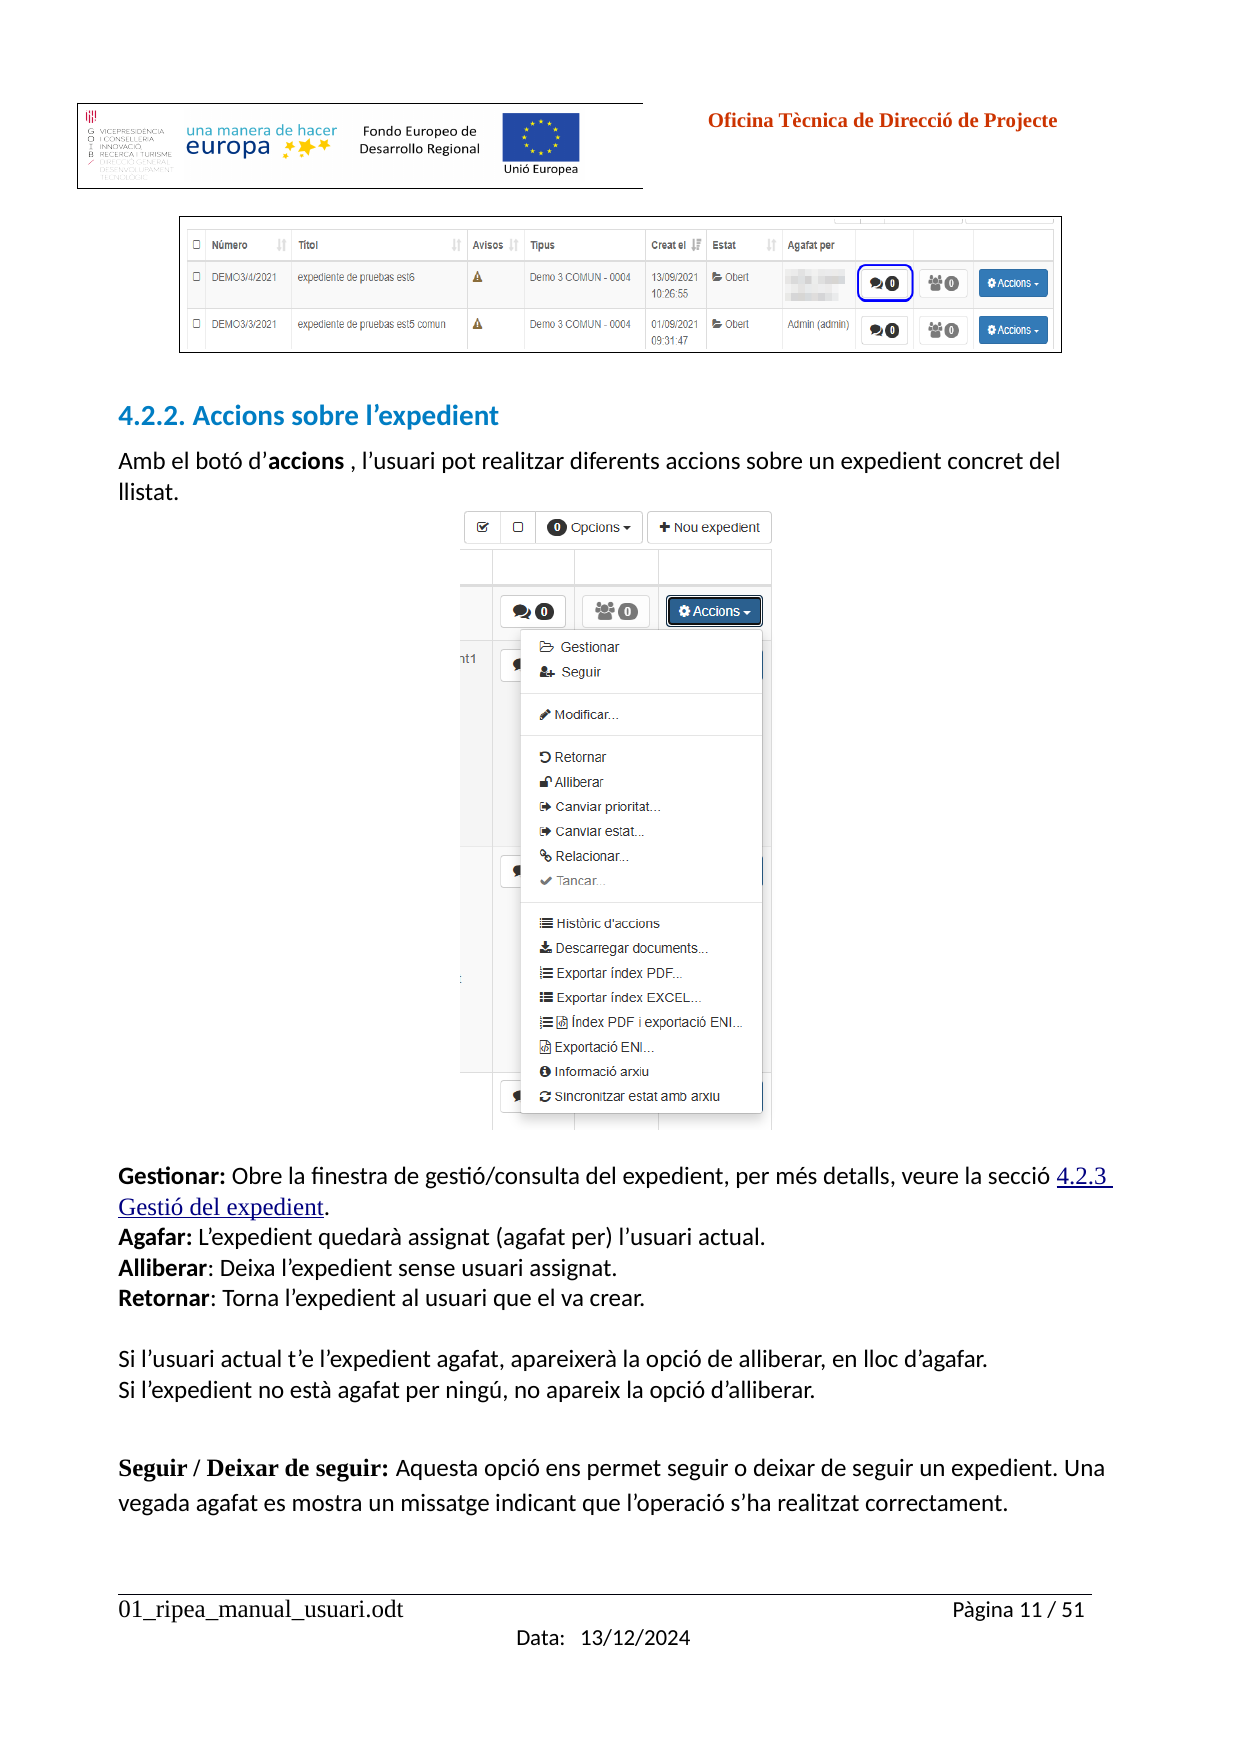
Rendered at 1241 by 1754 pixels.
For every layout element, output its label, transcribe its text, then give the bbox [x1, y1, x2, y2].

text Si l’usuari actual t’e l’expedient agafat, apareixerà la opció de alliberar, en lloc d’agafar. [118, 1343, 1122, 1374]
text Si l’expedient no està agafat per ningú, no apareix la opció d’alliberar. [118, 1374, 1122, 1404]
picture [184, 108, 585, 182]
text Gestionar: Obre la finestra de gestió/consulta del expedient, per més detalls, veure la secció 4.2.3 Gestió del expedient. [118, 1160, 1122, 1221]
text Amb el botó d’accions , l’usuari pot realitzar diferents accions sobre un expedient concret del llistat. [118, 445, 1122, 506]
picture [82, 108, 178, 182]
text Seguir / Deixar de seguir: Aquesta opció ens permet seguir o deixar de seguir un expedient. Una vegada agafat es mostra un missatge indicant que l’operació s’ha realitzat correctament. [118, 1452, 1122, 1518]
picture [460, 506, 780, 1130]
subtitle 4.2.2. Accions sobre l’expedient [118, 397, 1122, 433]
text Alliberar: Deixa l’expedient sense usuari assignat. [118, 1252, 1122, 1282]
picture [181, 219, 1059, 349]
text Retornar: Torna l’expedient al usuari que el va crear. [118, 1282, 1122, 1313]
text Agafar: L’expedient quedarà assignat (agafat per) l’usuari actual. [118, 1221, 1122, 1252]
